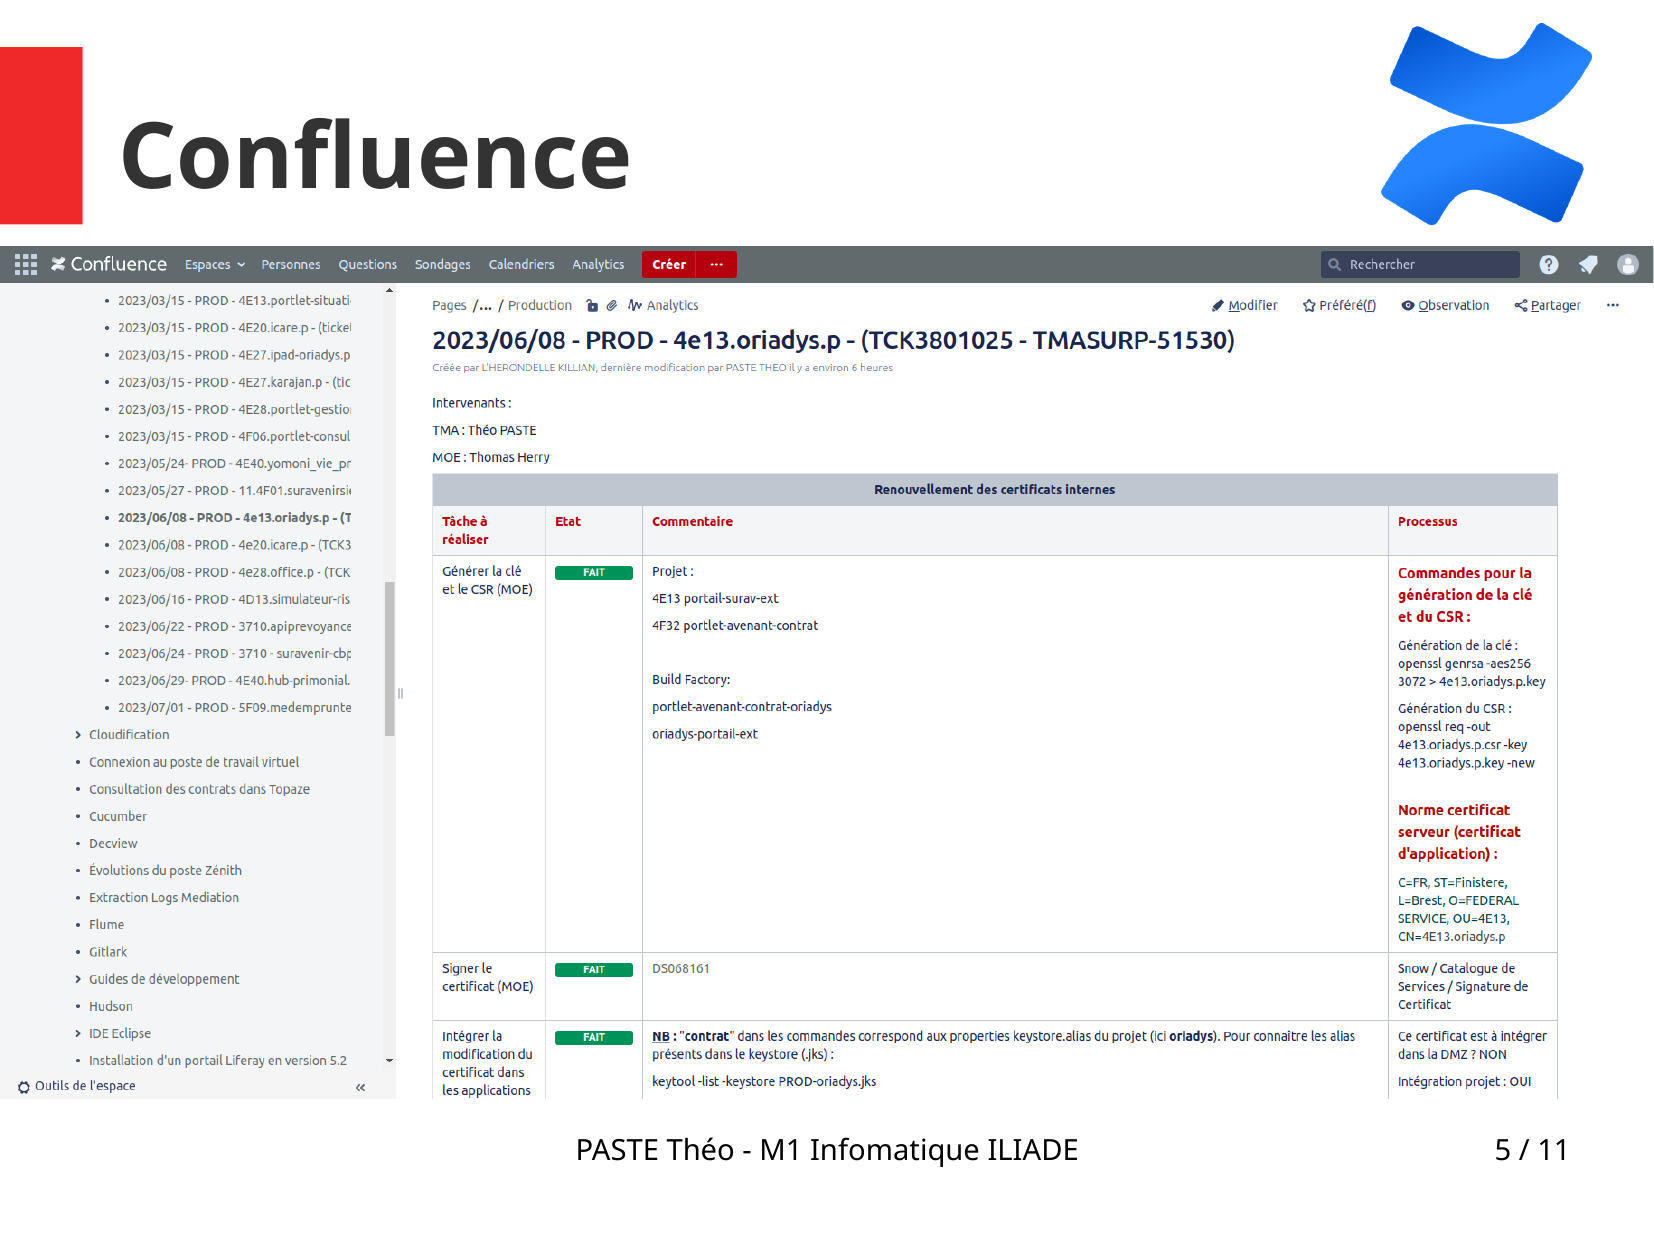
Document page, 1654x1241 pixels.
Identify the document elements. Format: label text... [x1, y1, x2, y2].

picture [1381, 23, 1592, 225]
picture [0, 246, 1654, 1099]
title Confluence [118, 49, 1571, 246]
